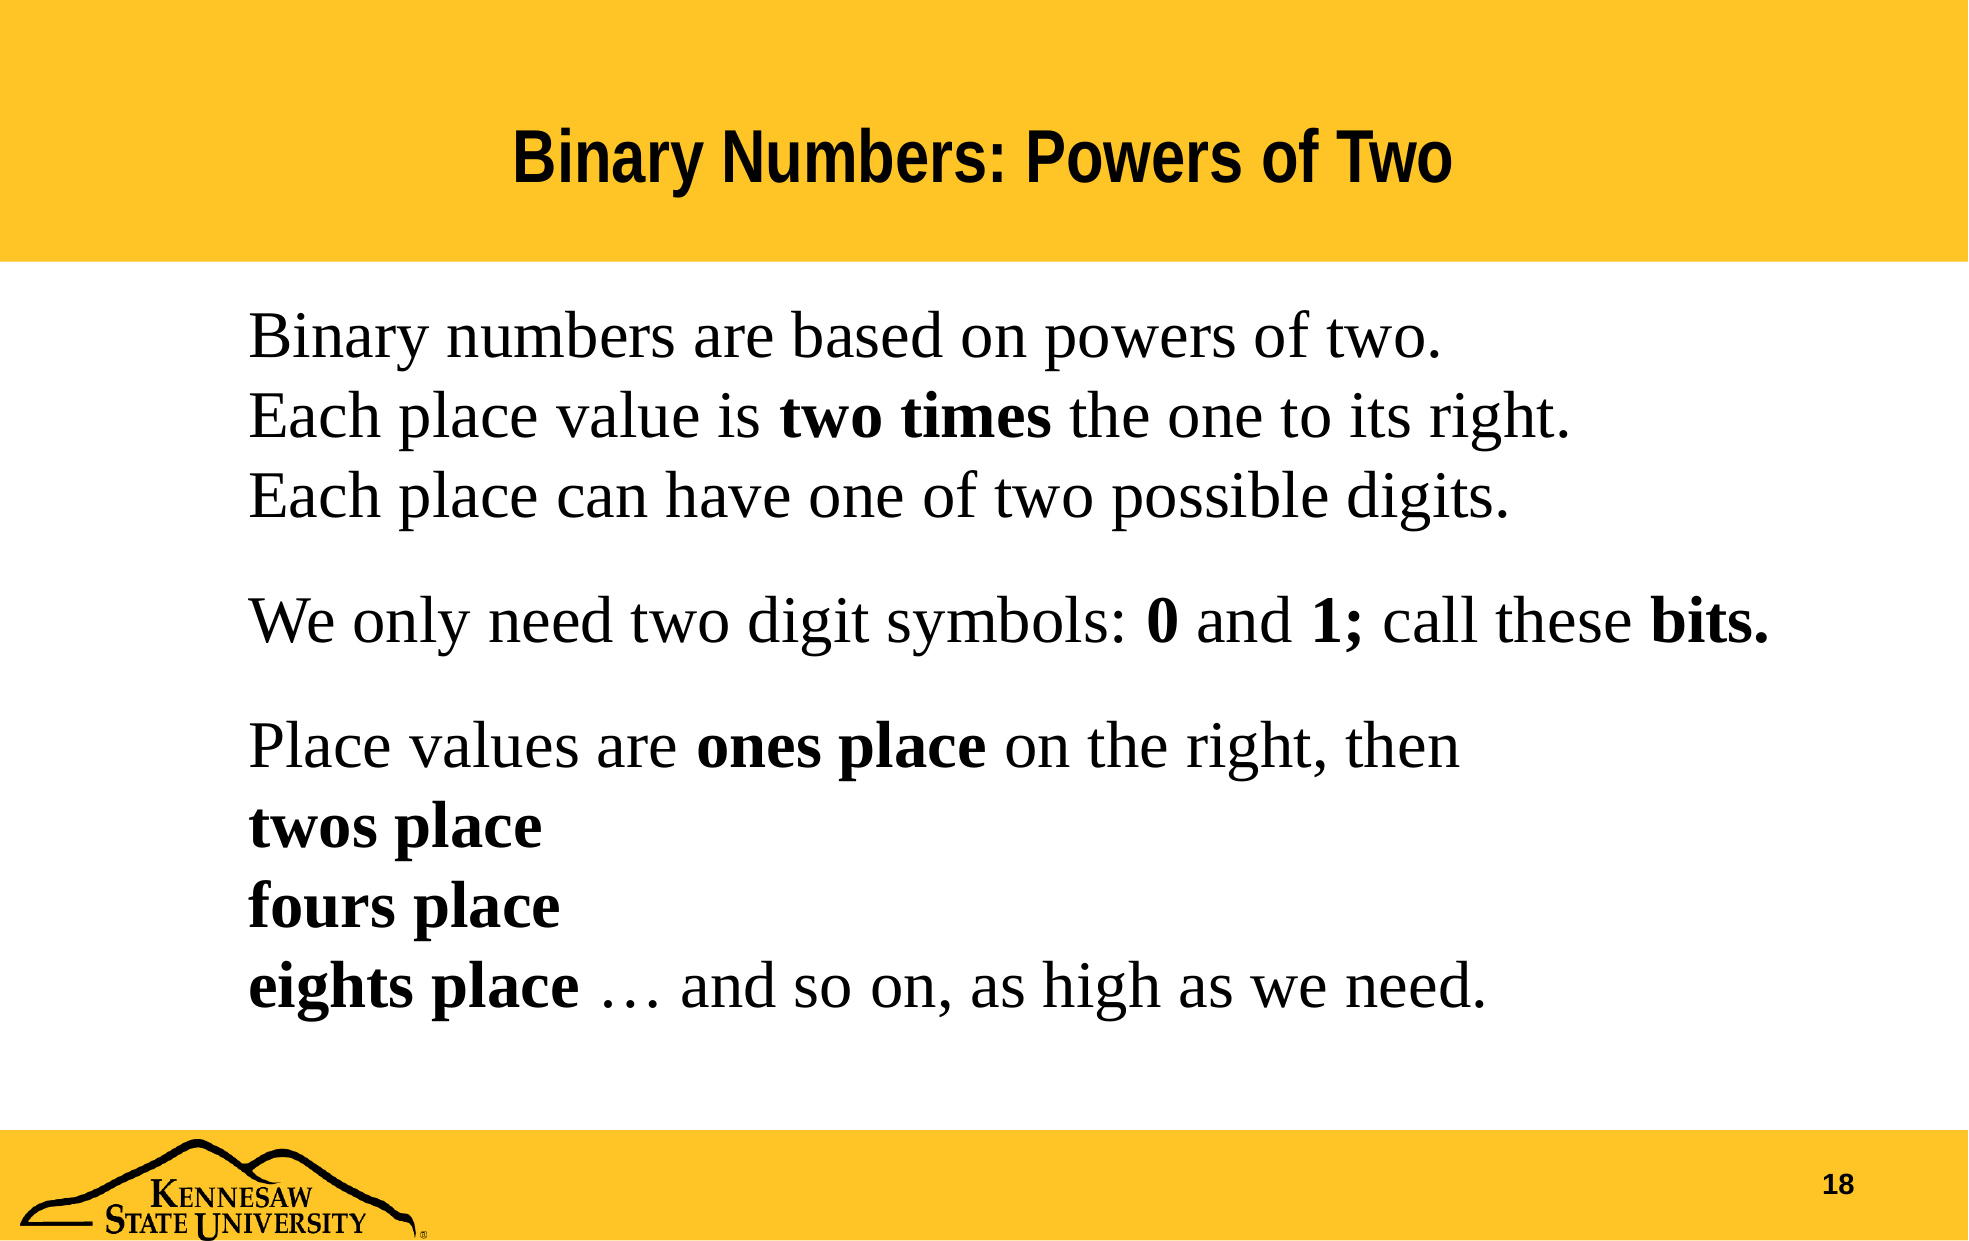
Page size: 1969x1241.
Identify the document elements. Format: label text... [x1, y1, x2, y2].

text_box Binary numbers are based on powers of two. Each place value is two times the one to its right. Each place can have one of two possible digits. We only need two digit symbols: 0 and 1; call these bits. Place values are ones place on the right, then twos place fours place eights place … and so on, as high as we need. [233, 283, 1821, 1028]
picture [20, 1139, 427, 1241]
slide_number [1410, 1149, 1870, 1216]
title Binary Numbers: Powers of Two [98, 49, 1870, 257]
